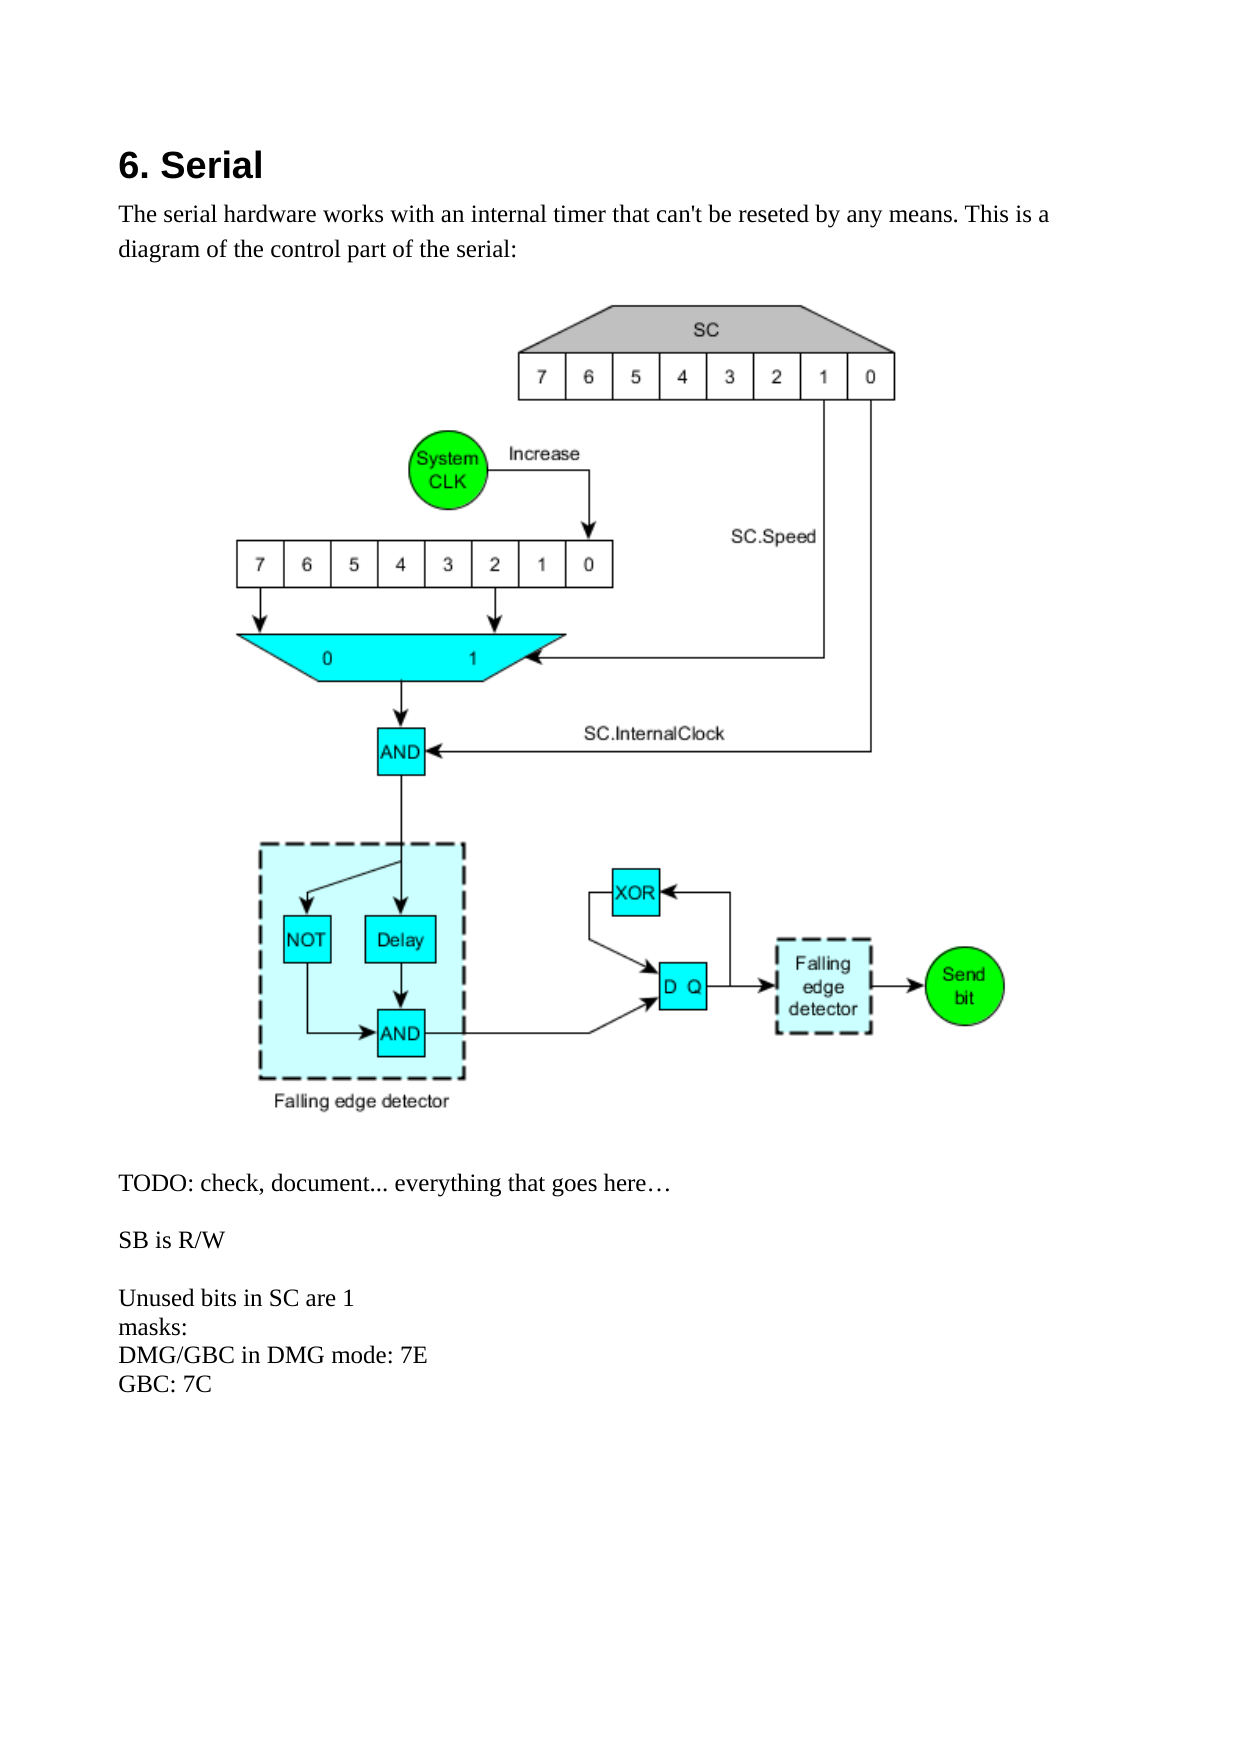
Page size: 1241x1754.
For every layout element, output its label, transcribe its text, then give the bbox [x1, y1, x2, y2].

text GBC: 7C [118, 1369, 1122, 1398]
text The serial hardware works with an internal timer that can't be reseted by any means. This is a diagram of the control part of the serial: [118, 199, 1122, 262]
text masks: [118, 1312, 1122, 1340]
text SB is R/W [118, 1225, 1122, 1254]
subtitle 6. Serial [118, 143, 1122, 187]
picture [213, 282, 1027, 1139]
text DMG/GBC in DMG mode: 7E [118, 1340, 1122, 1369]
text Unused bits in SC are 1 [118, 1283, 1122, 1312]
text TODO: check, document... everything that goes here… [118, 1168, 1122, 1197]
